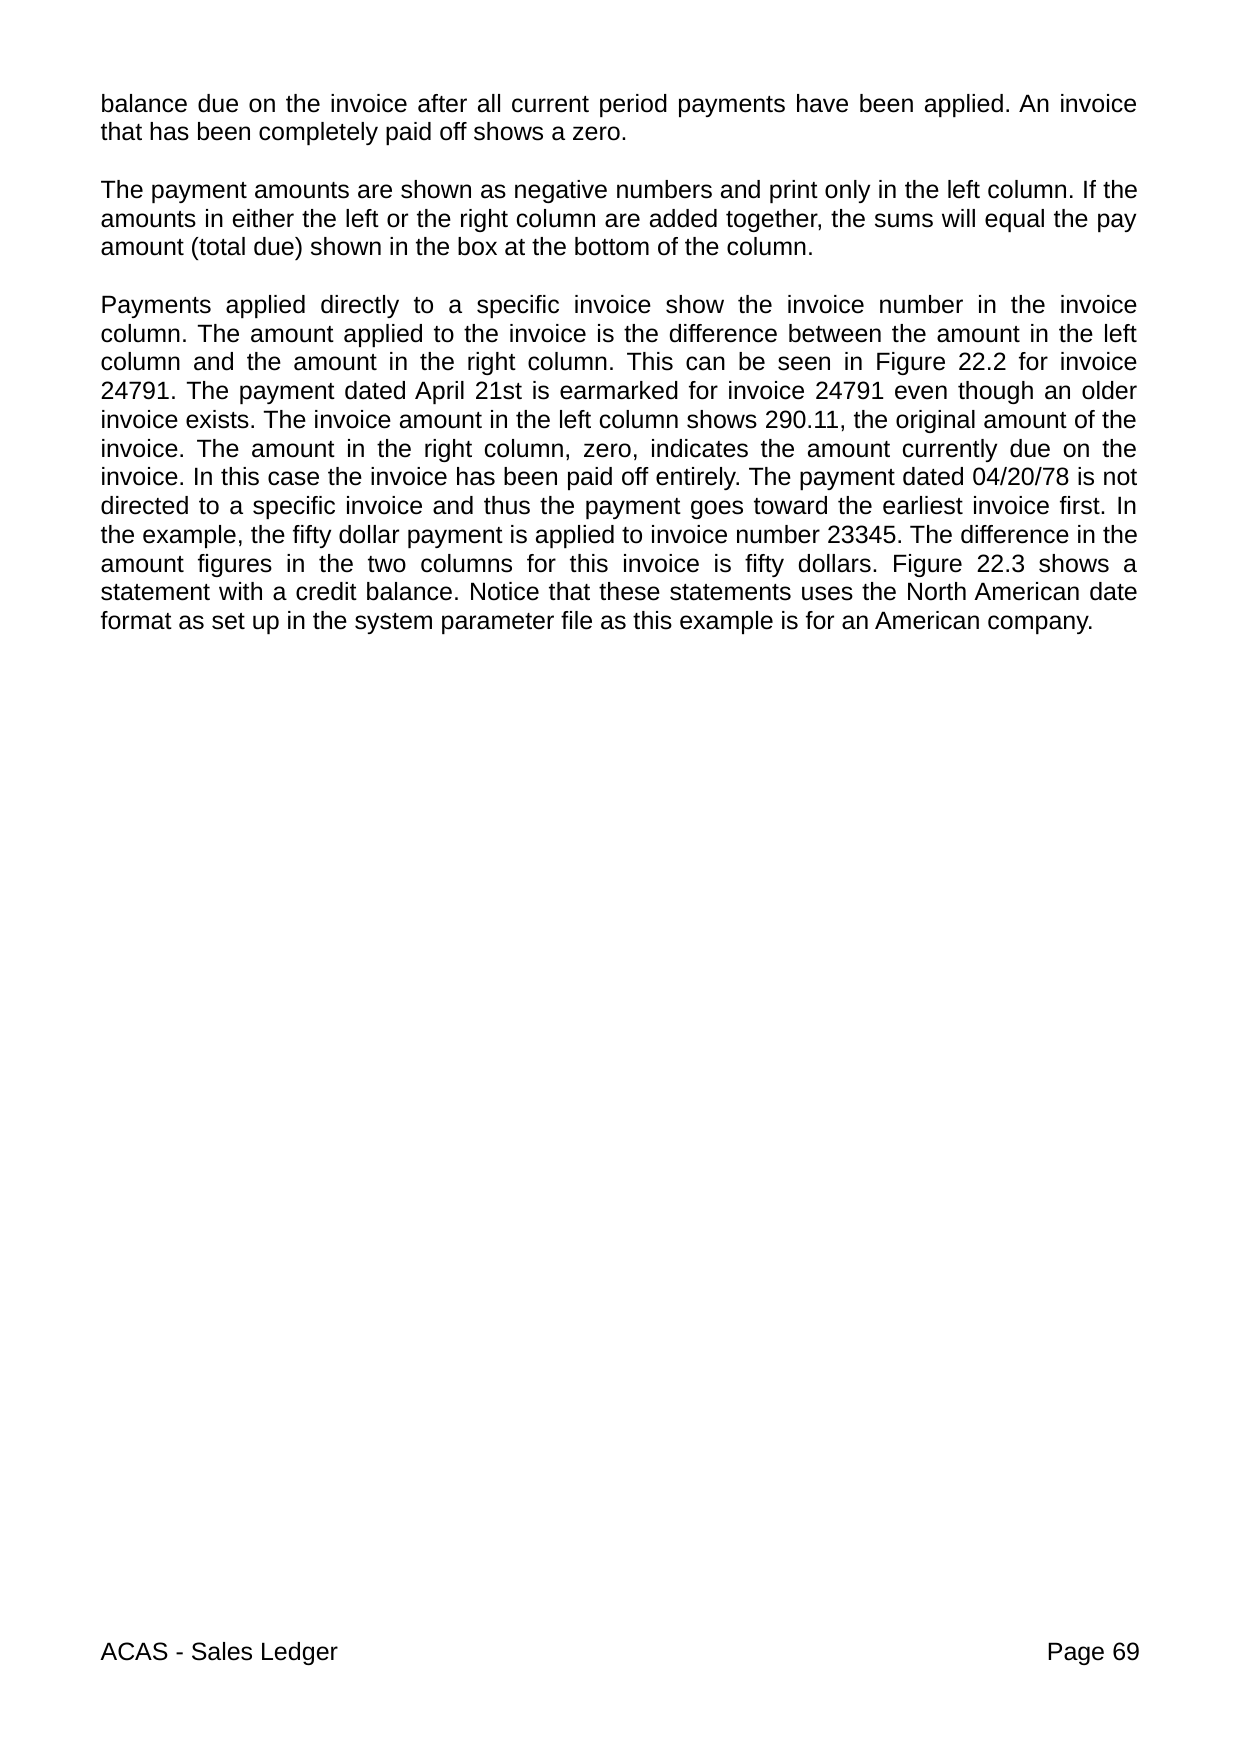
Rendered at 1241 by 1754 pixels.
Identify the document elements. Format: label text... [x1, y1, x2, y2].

text The payment amounts are shown as negative numbers and print only in the left column. If the amounts in either the left or the right column are added together, the sums will equal the pay amount (total due) shown in the box at the bottom of the column. [100, 175, 1140, 261]
text balance due on the invoice after all current period payments have been applied. An invoice that has been completely paid off shows a zero. [100, 88, 1140, 146]
text Payments applied directly to a specific invoice show the invoice number in the invoice column. The amount applied to the invoice is the difference between the amount in the left column and the amount in the right column. This can be seen in Figure 22.2 for invoice 24791. The payment dated April 21st is earmarked for invoice 24791 even though an older invoice exists. The invoice amount in the left column shows 290.11, the original amount of the invoice. The amount in the right column, zero, indicates the amount currently due on the invoice. In this case the invoice has been paid off entirely. The payment dated 04/20/78 is not directed to a specific invoice and thus the payment goes toward the earliest invoice first. In the example, the fifty dollar payment is applied to invoice number 23345. The difference in the amount figures in the two columns for this invoice is fifty dollars. Figure 22.3 shows a statement with a credit balance. Notice that these statements uses the North American date format as set up in the system parameter file as this example is for an American company. [100, 290, 1140, 635]
